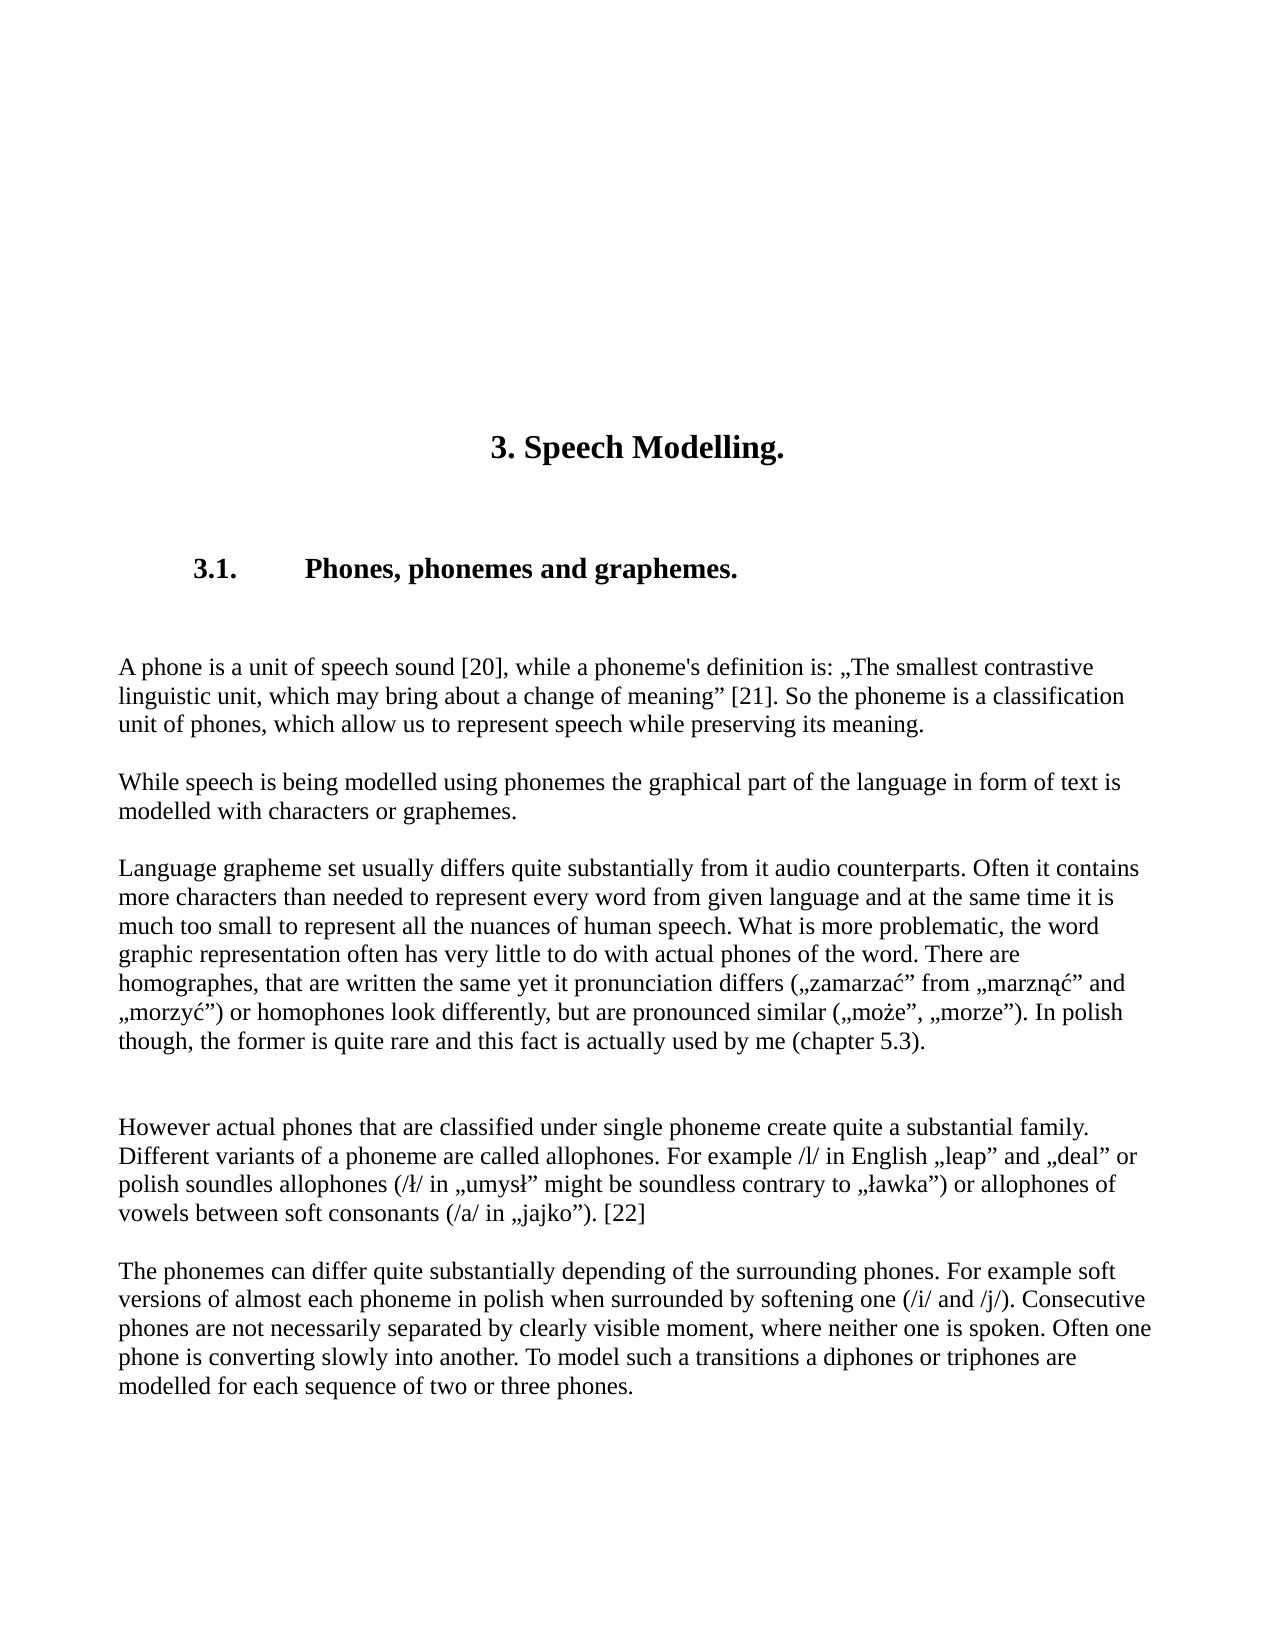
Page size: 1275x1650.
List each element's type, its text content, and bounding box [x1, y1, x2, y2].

text 3. Speech Modelling. [118, 427, 1157, 465]
text While speech is being modelled using phonemes the graphical part of the language in form of text is modelled with characters or graphemes. [118, 767, 1157, 824]
text The phonemes can differ quite substantially depending of the surrounding phones. For example soft versions of almost each phoneme in polish when surrounded by softening one (/i/ and /j/). Consecutive phones are not necessarily separated by clearly visible moment, where neither one is spoken. Often one phone is converting slowly into another. To model such a transitions a diphones or triphones are modelled for each sequence of two or three phones. [118, 1256, 1157, 1399]
list Phones, phonemes and graphemes. [193, 551, 1157, 585]
text Language grapheme set usually differs quite substantially from it audio counterparts. Often it contains more characters than needed to represent every word from given language and at the same time it is much too small to represent all the nuances of human speech. What is more problematic, the word graphic representation often has very little to do with actual phones of the word. There are homographes, that are written the same yet it pronunciation differs („zamarzać” from „marznąć” and „morzyć”) or homophones look differently, but are pronounced similar („może”, „morze”). In polish though, the former is quite rare and this fact is actually used by me (chapter 5.3). [118, 853, 1157, 1054]
text However actual phones that are classified under single phoneme create quite a substantial family. Different variants of a phoneme are called allophones. For example /l/ in English „leap” and „deal” or polish soundles allophones (/ł/ in „umysł” might be soundless contrary to „ławka”) or allophones of vowels between soft consonants (/a/ in „jajko”). [22] [118, 1112, 1157, 1227]
text A phone is a unit of speech sound [20], while a phoneme's definition is: „The smallest contrastive linguistic unit, which may bring about a change of meaning” [21]. So the phoneme is a classification unit of phones, which allow us to represent speech while preserving its meaning. [118, 652, 1157, 738]
